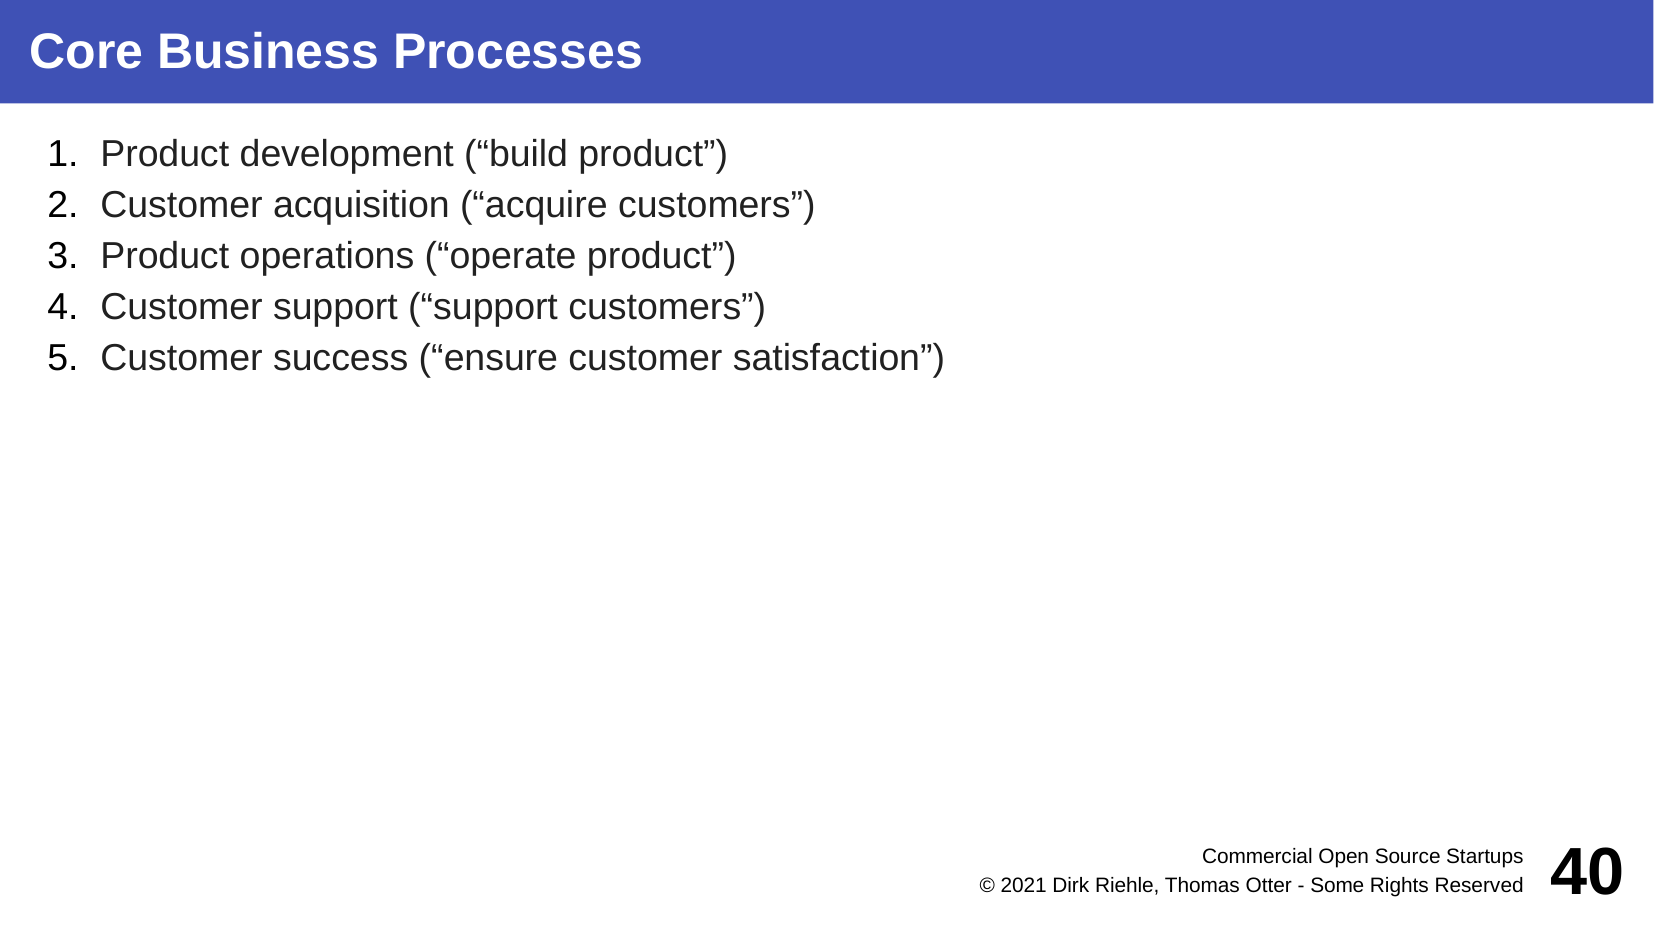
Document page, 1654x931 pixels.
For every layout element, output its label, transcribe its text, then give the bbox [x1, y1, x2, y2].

title Core Business Processes [0, 0, 1654, 104]
list Product development (“build product”) Customer acquisition (“acquire customers”) Product operations (“operate product”) Customer support (“support customers”) Customer success (“ensure customer satisfaction”) [29, 132, 1625, 813]
